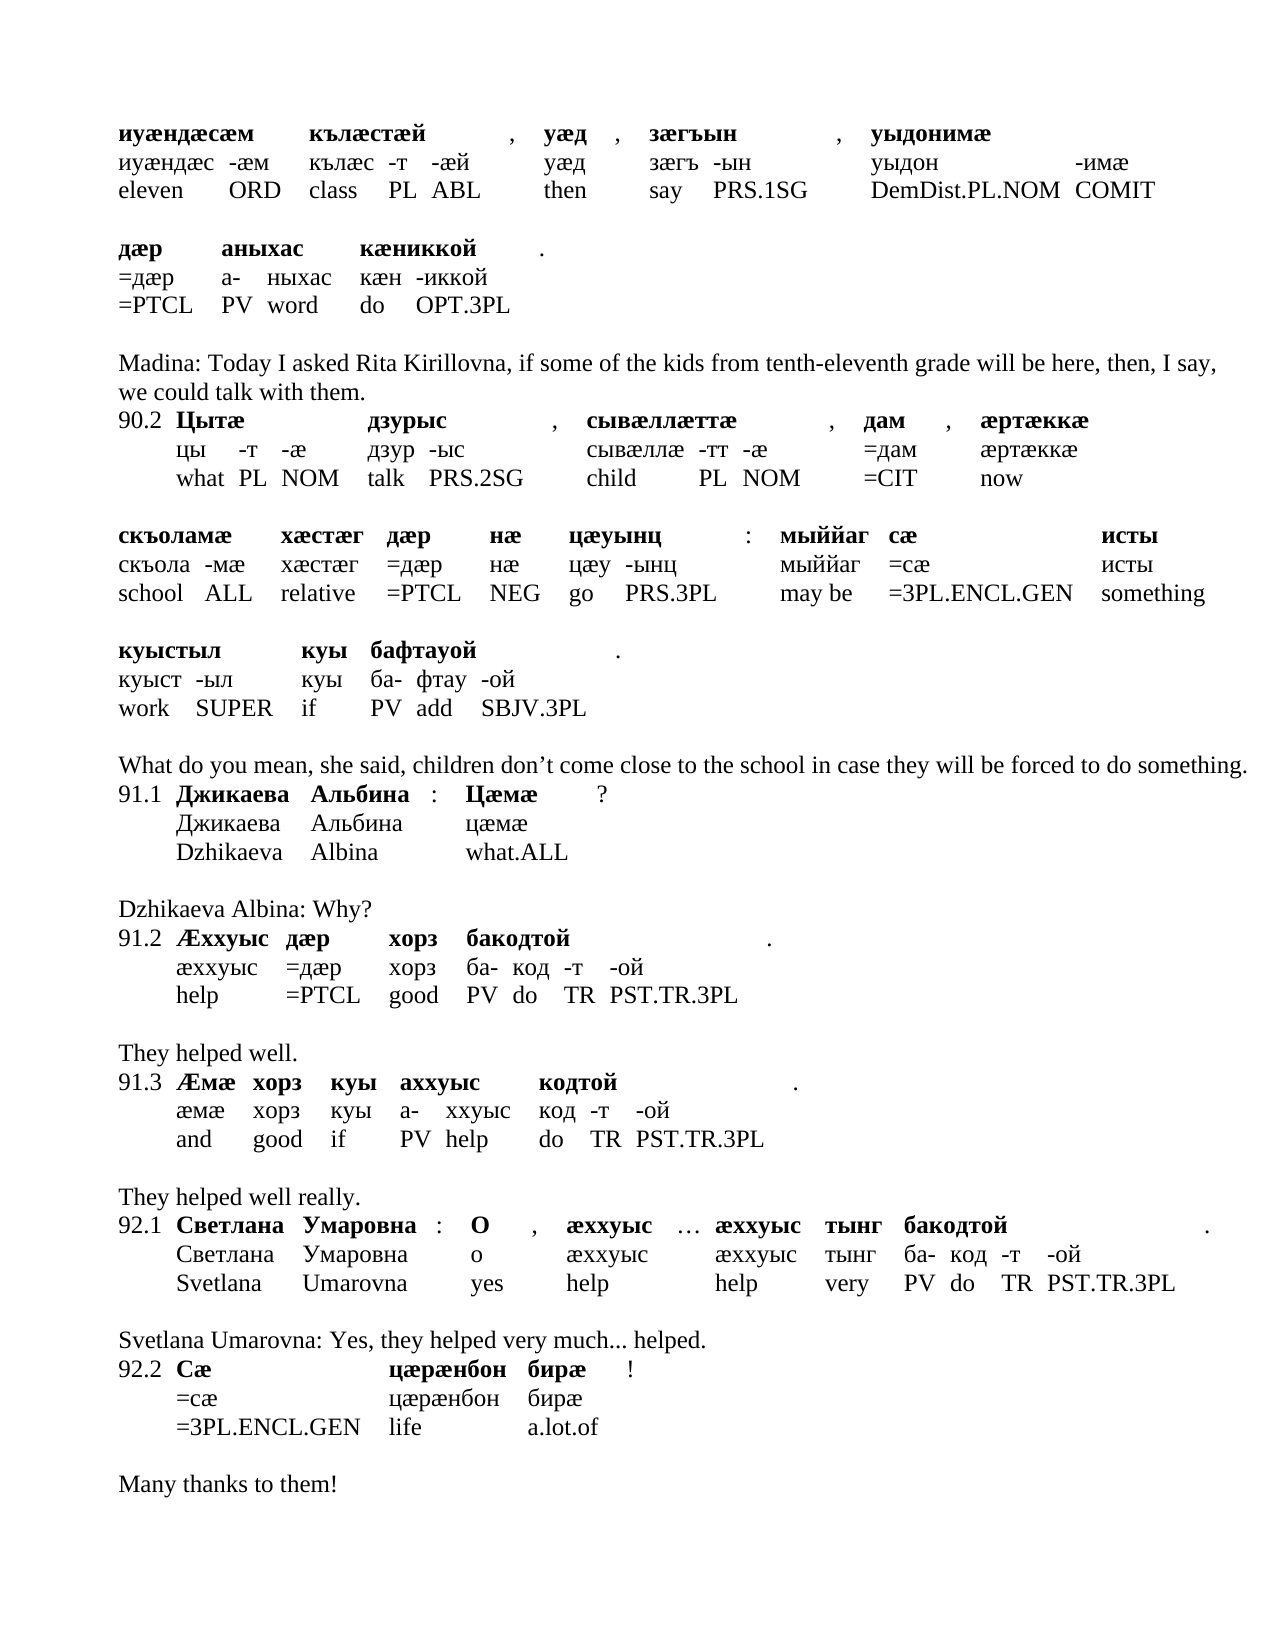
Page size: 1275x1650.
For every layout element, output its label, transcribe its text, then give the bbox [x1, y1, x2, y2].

text æххуыс [566, 1211, 662, 1239]
text add [416, 693, 467, 722]
text PV [370, 693, 402, 722]
text цæрæнбон [388, 1383, 500, 1412]
text æртæккæ [980, 434, 1078, 463]
text ALL [204, 578, 253, 607]
text Джикаева [176, 808, 283, 837]
text =дам [863, 434, 918, 463]
text иуæндæс [118, 147, 215, 176]
text код [512, 952, 550, 981]
text Цытæ [176, 406, 353, 434]
text if [301, 693, 342, 722]
text кæниккой [359, 233, 525, 262]
text О [470, 1211, 518, 1239]
text Dzhikaeva Albina: Why? [118, 894, 1249, 923]
text 90.2 [118, 406, 162, 434]
text , [836, 118, 857, 147]
text дам [863, 406, 932, 434]
text class [309, 176, 374, 204]
text do [359, 291, 402, 319]
text зæгъын [649, 118, 822, 147]
text : [436, 1211, 457, 1239]
text уыдонимæ [871, 118, 1169, 147]
text дæр [386, 521, 476, 549]
text 91.2 [118, 923, 162, 952]
text Æххуыс [176, 923, 272, 952]
text , [531, 1211, 552, 1239]
text SBJV.3PL [481, 693, 587, 722]
text =CIT [863, 463, 918, 492]
text нæ [489, 521, 555, 549]
text -ой [481, 664, 587, 693]
text Альбина [310, 779, 417, 808]
text NOM [281, 463, 340, 492]
text мыййаг [780, 549, 861, 578]
text , [509, 118, 530, 147]
text =дæр [386, 549, 462, 578]
text ба- [370, 664, 402, 693]
text PRS.3PL [625, 578, 717, 607]
text : [745, 521, 766, 549]
text -ой [1047, 1239, 1176, 1268]
text Светлана [176, 1211, 288, 1239]
text =сæ [888, 549, 1073, 578]
text хæстæг [281, 521, 373, 549]
text цæмæ [465, 808, 569, 837]
text SUPER [195, 693, 273, 722]
text … [676, 1211, 701, 1239]
text код [538, 1096, 576, 1124]
text yes [470, 1268, 504, 1297]
text : [431, 779, 452, 808]
text æртæккæ [980, 406, 1092, 434]
text Сæ [176, 1354, 375, 1383]
text PST.TR.3PL [1047, 1268, 1176, 1297]
text хæстæг [281, 549, 359, 578]
text Цæмæ [465, 779, 583, 808]
text -ой [636, 1096, 765, 1124]
text do [512, 981, 550, 1009]
text бафтауой [370, 636, 601, 664]
text . [792, 1067, 813, 1096]
text say [649, 176, 699, 204]
text уæд [544, 147, 587, 176]
text бакодтой [904, 1211, 1190, 1239]
text do [950, 1268, 987, 1297]
text Umarovna [302, 1268, 408, 1297]
text -æй [431, 147, 481, 176]
text now [980, 463, 1078, 492]
text куы [301, 636, 356, 664]
text a.lot.of [527, 1412, 598, 1441]
text 91.3 [118, 1067, 162, 1096]
text хорз [388, 923, 452, 952]
text исты [1101, 549, 1205, 578]
text дæр [118, 233, 207, 262]
text 92.2 [118, 1354, 162, 1383]
text ORD [228, 176, 281, 204]
text -æ [742, 434, 801, 463]
text цы [176, 434, 224, 463]
text relative [281, 578, 359, 607]
text ба- [466, 952, 498, 981]
text PST.TR.3PL [609, 981, 739, 1009]
text -ын [713, 147, 808, 176]
text дæр [286, 923, 375, 952]
text PST.TR.3PL [636, 1124, 765, 1153]
text Madina: Today I asked Rita Kirillovna, if some of the kids from tenth-eleventh grade will be here, then, I say, we could talk with them. [118, 348, 1249, 406]
text something [1101, 578, 1205, 607]
text what [176, 463, 224, 492]
text good [253, 1124, 303, 1153]
text help [176, 981, 258, 1009]
text ABL [431, 176, 481, 204]
text PRS.2SG [429, 463, 524, 492]
text ныхас [267, 262, 332, 291]
text good [388, 981, 438, 1009]
text мыййаг [780, 521, 874, 549]
text =сæ [176, 1383, 361, 1412]
text PV [904, 1268, 936, 1297]
text school [118, 578, 191, 607]
text Albina [310, 837, 403, 866]
text PL [698, 463, 729, 492]
text тынг [825, 1211, 890, 1239]
text =3PL.ENCL.GEN [888, 578, 1073, 607]
text NEG [489, 578, 541, 607]
text уæд [544, 118, 601, 147]
text фтау [416, 664, 467, 693]
text кълæс [309, 147, 374, 176]
text Светлана [176, 1239, 274, 1268]
text PV [399, 1124, 432, 1153]
text talk [367, 463, 415, 492]
text куы [301, 664, 342, 693]
text -т [563, 952, 596, 981]
text then [544, 176, 587, 204]
text . [1204, 1211, 1225, 1239]
text what.ALL [465, 837, 569, 866]
text ? [596, 779, 617, 808]
text , [552, 406, 573, 434]
text They helped well. [118, 1038, 1249, 1067]
text help [445, 1124, 511, 1153]
text сывæллæттæ [586, 406, 815, 434]
text NOM [742, 463, 801, 492]
text PV [466, 981, 498, 1009]
text дзурыс [367, 406, 538, 434]
text -т [1001, 1239, 1033, 1268]
text æмæ [176, 1096, 225, 1124]
text , [945, 406, 966, 434]
text . [615, 636, 636, 664]
text куыстыл [118, 636, 287, 664]
text child [586, 463, 684, 492]
text -т [238, 434, 267, 463]
text нæ [489, 549, 541, 578]
text OPT.3PL [416, 291, 511, 319]
text æххуыс [715, 1211, 811, 1239]
text Æмæ [176, 1067, 239, 1096]
text life [388, 1412, 500, 1441]
text What do you mean, she said, children don’t come close to the school in case they will be forced to do something. [118, 751, 1249, 779]
text PRS.1SG [713, 176, 808, 204]
text код [950, 1239, 987, 1268]
text Svetlana Umarovna: Yes, they helped very much... helped. [118, 1326, 1249, 1354]
text DemDist.PL.NOM [871, 176, 1061, 204]
text куы [330, 1067, 386, 1096]
text æххуыс [715, 1239, 797, 1268]
text -æм [228, 147, 281, 176]
text if [330, 1124, 372, 1153]
text дзур [367, 434, 415, 463]
text аныхас [221, 233, 346, 262]
text PL [388, 176, 417, 204]
text тынг [825, 1239, 876, 1268]
text =3PL.ENCL.GEN [176, 1412, 361, 1441]
text . [766, 923, 787, 952]
text =PTCL [386, 578, 462, 607]
text зæгъ [649, 147, 699, 176]
text кæн [359, 262, 402, 291]
text иуæндæсæм [118, 118, 295, 147]
text куы [330, 1096, 372, 1124]
text , [828, 406, 849, 434]
text They helped well really. [118, 1182, 1249, 1211]
text скъола [118, 549, 191, 578]
text цæуынц [568, 521, 731, 549]
text хорз [253, 1067, 317, 1096]
text =дæр [286, 952, 361, 981]
text -т [590, 1096, 622, 1124]
text цæрæнбон [388, 1354, 514, 1383]
text аххуыс [399, 1067, 525, 1096]
text æххуыс [176, 952, 258, 981]
text -тт [698, 434, 729, 463]
text ба- [904, 1239, 936, 1268]
text -ынц [625, 549, 717, 578]
text Джикаева [176, 779, 297, 808]
text =PTCL [286, 981, 361, 1009]
text ххуыс [445, 1096, 511, 1124]
text Альбина [310, 808, 403, 837]
text Умаровна [302, 1239, 408, 1268]
text бирæ [527, 1383, 598, 1412]
text work [118, 693, 182, 722]
text а- [221, 262, 253, 291]
text -иккой [416, 262, 511, 291]
text хорз [388, 952, 438, 981]
text . [538, 233, 559, 262]
text о [470, 1239, 504, 1268]
text цæу [568, 549, 611, 578]
text хорз [253, 1096, 303, 1124]
text сывæллæ [586, 434, 684, 463]
text -ой [609, 952, 739, 981]
text word [267, 291, 332, 319]
text Dzhikaeva [176, 837, 283, 866]
text ! [626, 1354, 647, 1383]
text help [566, 1268, 648, 1297]
text -т [388, 147, 417, 176]
text -мæ [204, 549, 253, 578]
text Many thanks to them! [118, 1469, 1249, 1498]
text Умаровна [302, 1211, 422, 1239]
text eleven [118, 176, 215, 204]
text -ыс [429, 434, 524, 463]
text 91.1 [118, 779, 162, 808]
text very [825, 1268, 876, 1297]
text COMIT [1075, 176, 1155, 204]
text TR [1001, 1268, 1033, 1297]
text -æ [281, 434, 340, 463]
text кодтой [538, 1067, 779, 1096]
text исты [1101, 521, 1219, 549]
text TR [563, 981, 596, 1009]
text бирæ [527, 1354, 612, 1383]
text бакодтой [466, 923, 752, 952]
text and [176, 1124, 225, 1153]
text go [568, 578, 611, 607]
text 92.1 [118, 1211, 162, 1239]
text help [715, 1268, 797, 1297]
text =дæр [118, 262, 193, 291]
text do [538, 1124, 576, 1153]
text кълæстæй [309, 118, 495, 147]
text PL [238, 463, 267, 492]
text æххуыс [566, 1239, 648, 1268]
text -ыл [195, 664, 273, 693]
text PV [221, 291, 253, 319]
text а- [399, 1096, 432, 1124]
text =PTCL [118, 291, 193, 319]
text сæ [888, 521, 1087, 549]
text may be [780, 578, 861, 607]
text TR [590, 1124, 622, 1153]
text скъоламæ [118, 521, 267, 549]
text уыдон [871, 147, 1061, 176]
text , [614, 118, 635, 147]
text куыст [118, 664, 182, 693]
text -имæ [1075, 147, 1155, 176]
text Svetlana [176, 1268, 274, 1297]
